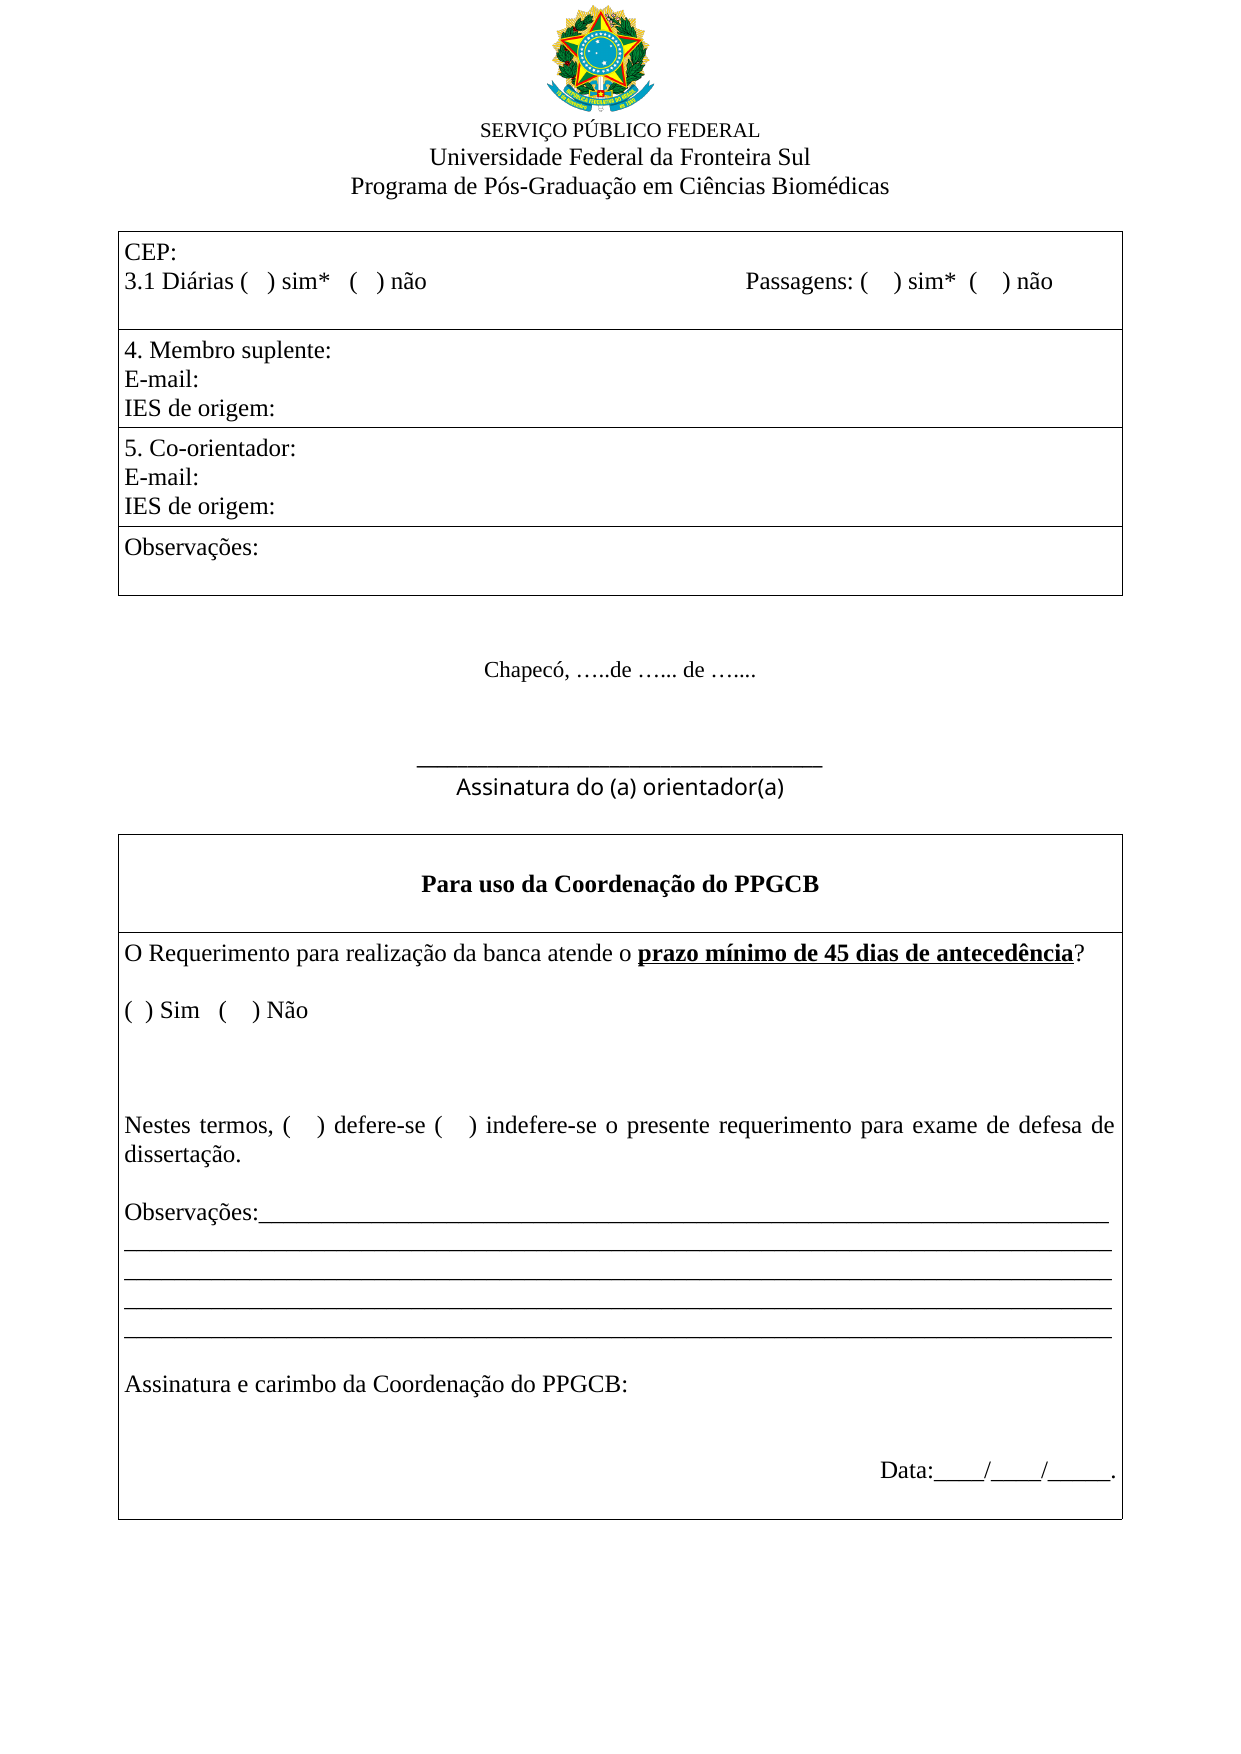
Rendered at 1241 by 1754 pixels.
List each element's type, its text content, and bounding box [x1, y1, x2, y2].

table_cell 5. Co-orientador: E-mail: IES de origem: [119, 428, 1122, 526]
table_cell Observações: [119, 527, 1122, 595]
table_cell O Requerimento para realização da banca atende o prazo mínimo de 45 dias de antecedência? ( ) Sim ( ) Não Nestes termos, ( ) defere-se ( ) indefere-se o presente requerimento para exame de defesa de dissertação. Observações:________________________________________________________________________________________________________________________________________________________________________________________________________________________________________________________________________________________________________________________________________________________________________________________________ Assinatura e carimbo da Coordenação do PPGCB: Data:____/____/_____. [119, 933, 1122, 1519]
table_cell 4. Membro suplente: E-mail: IES de origem: [119, 330, 1122, 427]
table_header Para uso da Coordenação do PPGCB [119, 835, 1122, 932]
text ________________________________________ [118, 740, 1122, 771]
text Chapecó, …..de …... de ….... [118, 656, 1122, 682]
picture [616, 86, 655, 112]
picture [547, 5, 655, 112]
text Assinatura do (a) orientador(a) [118, 771, 1122, 802]
table_cell CEP: 3.1 Diárias ( ) sim* ( ) não Passagens: ( ) sim* ( ) não [119, 232, 1122, 329]
